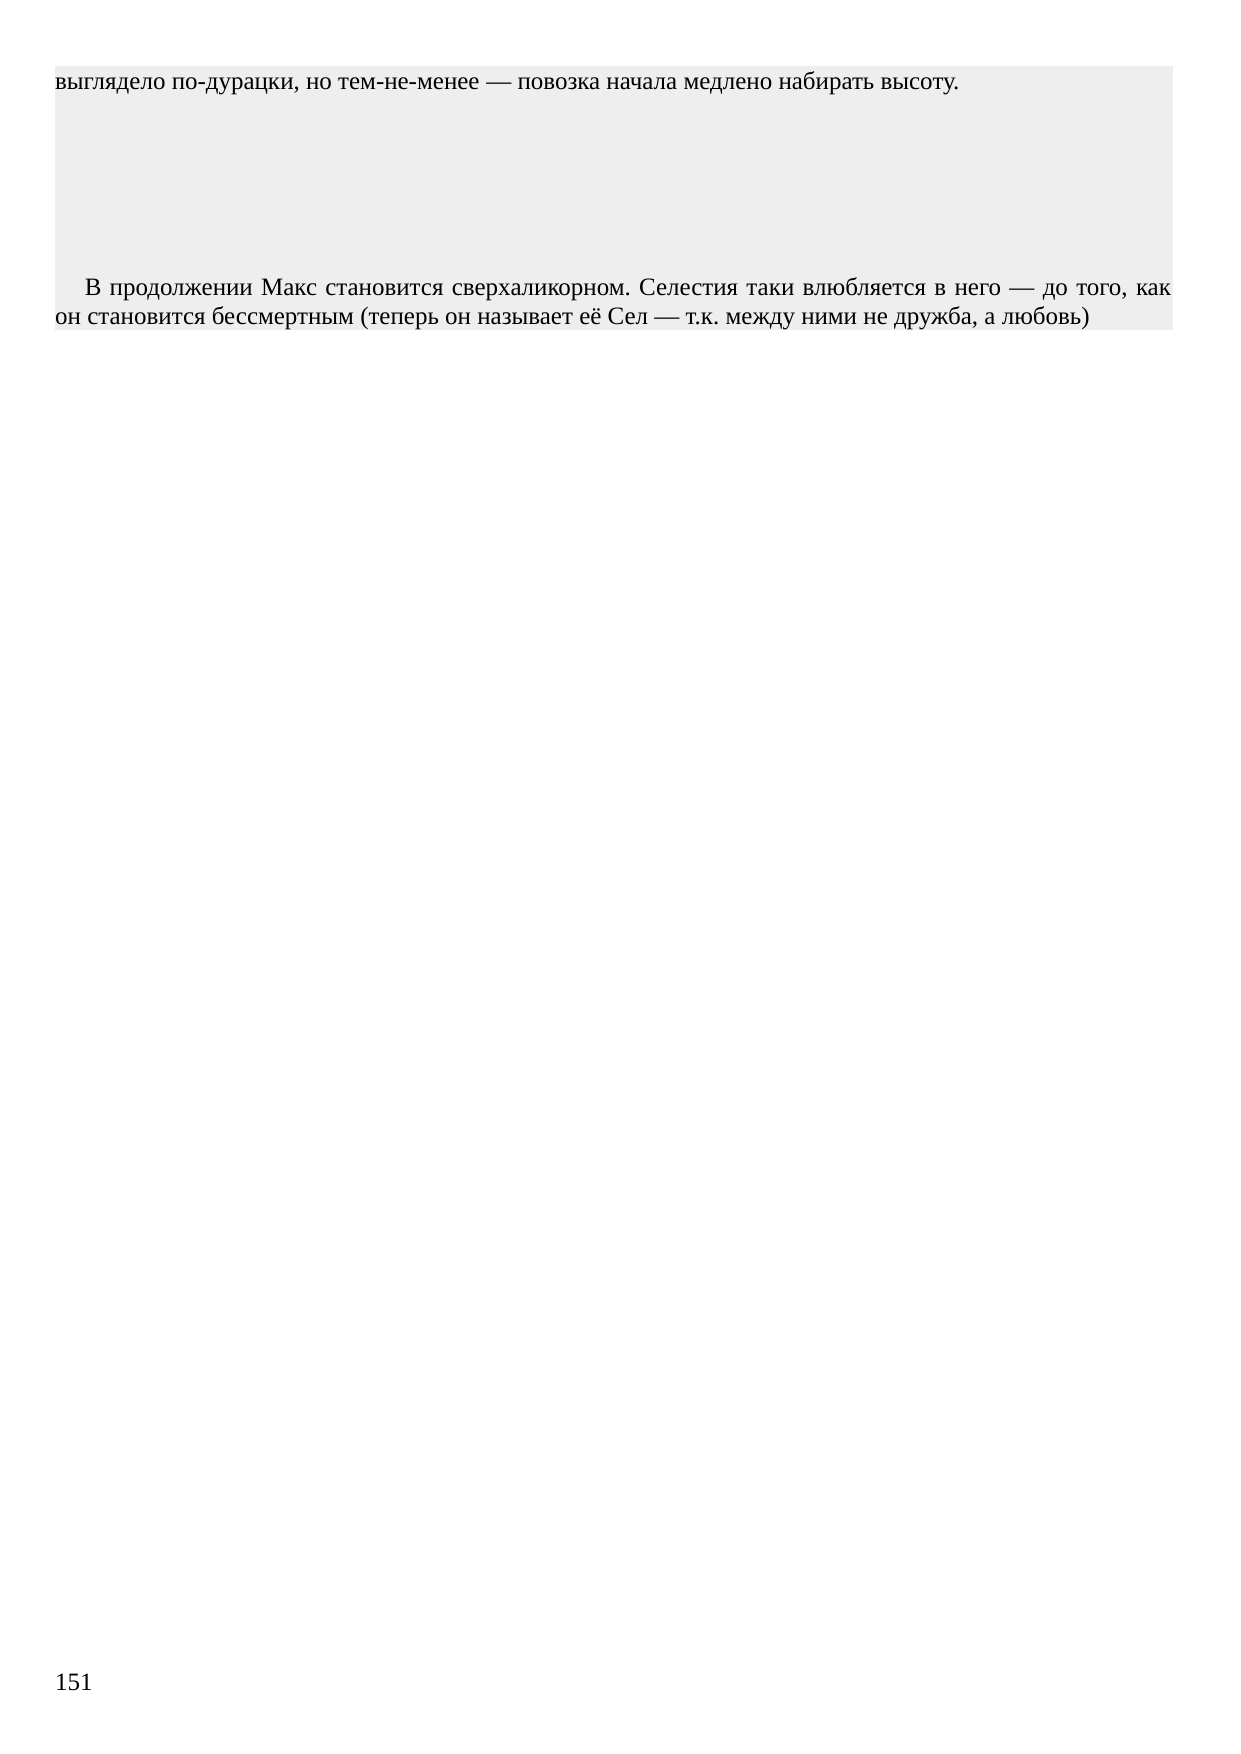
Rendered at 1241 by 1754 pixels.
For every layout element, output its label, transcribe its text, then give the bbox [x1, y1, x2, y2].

text В продолжении Макс становится сверхаликорном. Селестия таки влюбляется в него — до того, как он становится бессмертным (теперь он называет её Сел — т.к. между ними не дружба, а любовь) [55, 272, 1173, 330]
text выглядело по-дурацки, но тем-не-менее — повозка начала медлено набирать высоту. [55, 66, 1173, 95]
